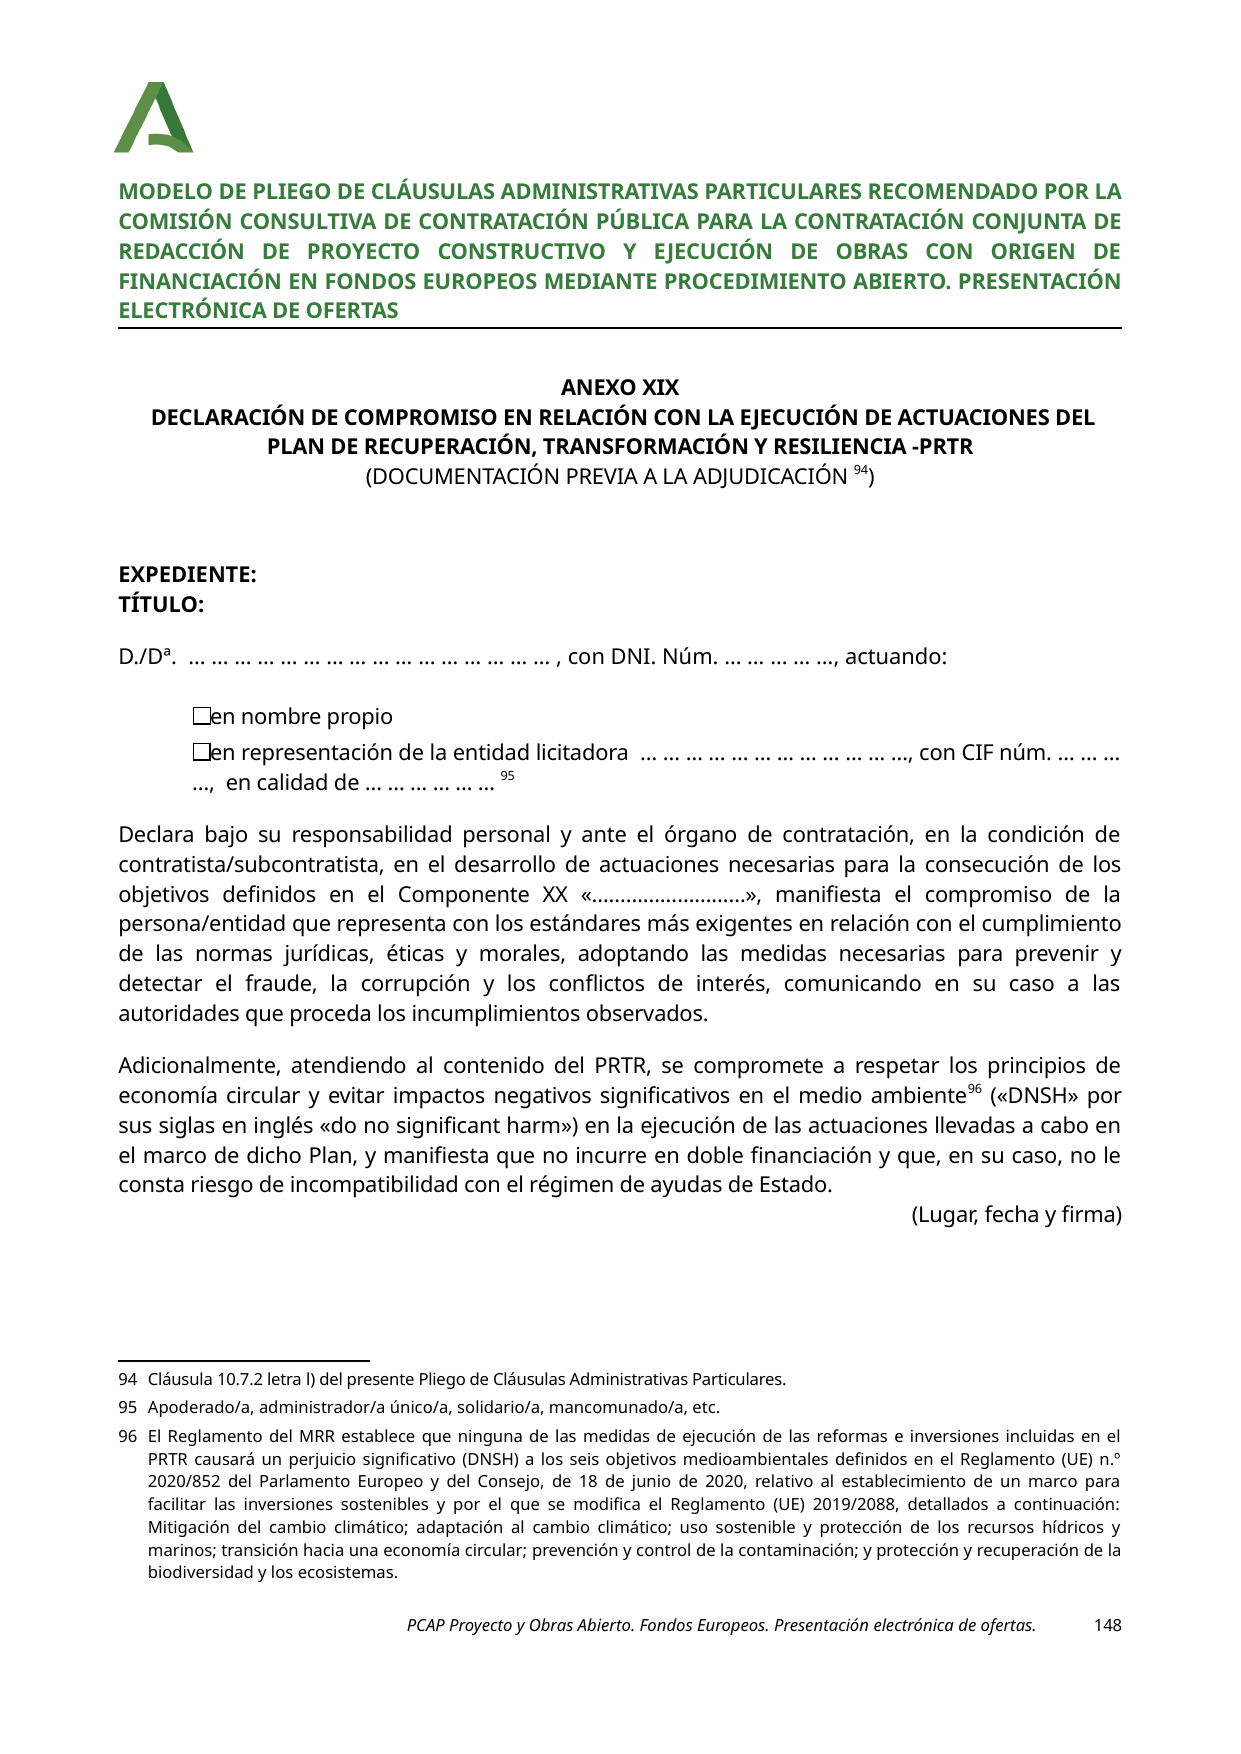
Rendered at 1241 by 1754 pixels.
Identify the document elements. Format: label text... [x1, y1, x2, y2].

text Declara bajo su responsabilidad personal y ante el órgano de contratación, en la condición de contratista/subcontratista, en el desarrollo de actuaciones necesarias para la consecución de los objetivos definidos en el Componente XX «………………………», manifiesta el compromiso de la persona/entidad que representa con los estándares más exigentes en relación con el cumplimiento de las normas jurídicas, éticas y morales, adoptando las medidas necesarias para prevenir y detectar el fraude, la corrupción y los conflictos de interés, comunicando en su caso a las autoridades que proceda los incumplimientos observados. [118, 819, 1122, 1028]
text TÍTULO: [118, 589, 1122, 619]
text EXPEDIENTE: [118, 559, 1122, 589]
text D./Dª. … … … … … … … … … … … … … … … … , con DNI. Núm. … … … … …, actuando: [118, 641, 1122, 671]
text Cláusula 10.7.2 letra l) del presente Pliego de Cláusulas Administrativas Particulares. [118, 1367, 1122, 1390]
text en representación de la entidad licitadora … … … … … … … … … … … …, con CIF núm. … … … …, en calidad de … … … … … … [192, 737, 1122, 796]
text en nombre propio [192, 701, 1122, 731]
text Adicionalmente, atendiendo al contenido del PRTR, se compromete a respetar los principios de economía circular y evitar impactos negativos significativos en el medio ambiente («DNSH» por sus siglas en inglés «do no significant harm») en la ejecución de las actuaciones llevadas a cabo en el marco de dicho Plan, y manifiesta que no incurre en doble financiación y que, en su caso, no le consta riesgo de incompatibilidad con el régimen de ayudas de Estado. [118, 1050, 1122, 1199]
text (Lugar, fecha y firma) [118, 1199, 1122, 1229]
text Apoderado/a, administrador/a único/a, solidario/a, mancomunado/a, etc. [118, 1396, 1122, 1419]
text ANEXO XIX [118, 372, 1122, 402]
text MODELO DE PLIEGO DE CLÁUSULAS ADMINISTRATIVAS PARTICULARES RECOMENDADO POR LA COMISIÓN CONSULTIVA DE CONTRATACIÓN PÚBLICA PARA LA CONTRATACIÓN CONJUNTA DE REDACCIÓN DE PROYECTO CONSTRUCTIVO Y EJECUCIÓN DE OBRAS CON ORIGEN DE FINANCIACIÓN EN FONDOS EUROPEOS MEDIANTE PROCEDIMIENTO ABIERTO. PRESENTACIÓN ELECTRÓNICA DE OFERTAS [118, 176, 1122, 327]
text DECLARACIÓN DE COMPROMISO EN RELACIÓN CON LA EJECUCIÓN DE ACTUACIONES DEL PLAN DE RECUPERACIÓN, TRANSFORMACIÓN Y RESILIENCIA -PRTR [118, 402, 1122, 461]
text El Reglamento del MRR establece que ninguna de las medidas de ejecución de las reformas e inversiones incluidas en el PRTR causará un perjuicio significativo (DNSH) a los seis objetivos medioambientales definidos en el Reglamento (UE) n.º 2020/852 del Parlamento Europeo y del Consejo, de 18 de junio de 2020, relativo al establecimiento de un marco para facilitar las inversiones sostenibles y por el que se modifica el Reglamento (UE) 2019/2088, detallados a continuación: Mitigación del cambio climático; adaptación al cambio climático; uso sostenible y protección de los recursos hídricos y marinos; transición hacia una economía circular; prevención y control de la contaminación; y protección y recuperación de la biodiversidad y los ecosistemas. [118, 1425, 1122, 1584]
picture [109, 77, 198, 157]
text (DOCUMENTACIÓN PREVIA A LA ADJUDICACIÓN ) [118, 461, 1122, 491]
